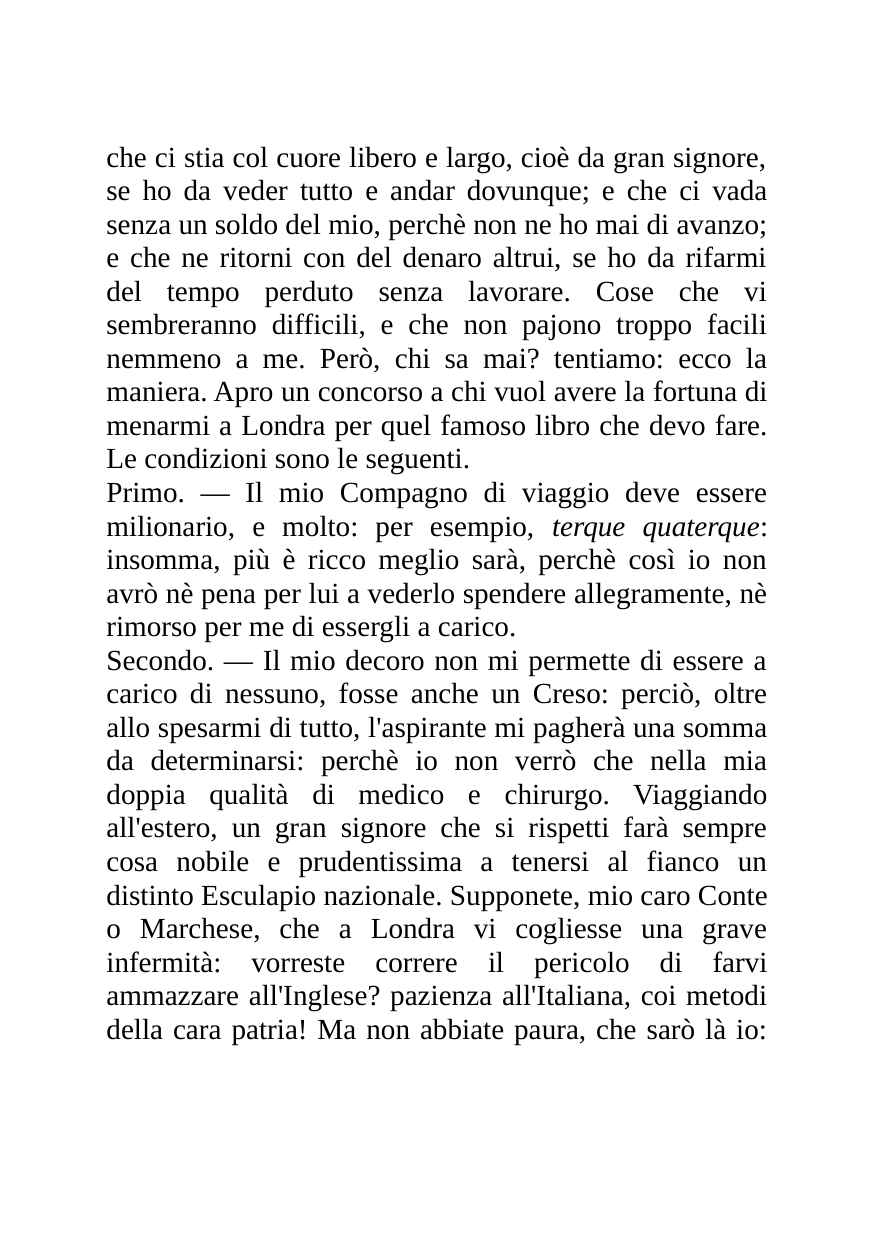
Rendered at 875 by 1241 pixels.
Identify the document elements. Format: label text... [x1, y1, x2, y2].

text che ci stia col cuore libero e largo, cioè da gran signore, se ho da veder tutto e andar dovunque; e che ci vada senza un soldo del mio, perchè non ne ho mai di avanzo; e che ne ritorni con del denaro altrui, se ho da rifarmi del tempo perduto senza lavorare. Cose che vi sembreranno difficili, e che non pajono troppo facili nemmeno a me. Però, chi sa mai? tentiamo: ecco la maniera. Apro un concorso a chi vuol avere la fortuna di menarmi a Londra per quel famoso libro che devo fare. Le condizioni sono le seguenti. [106, 140, 768, 475]
text Primo. ― Il mio Compagno di viaggio deve essere milionario, e molto: per esempio, terque quaterque: insomma, più è ricco meglio sarà, perchè così io non avrò nè pena per lui a vederlo spendere allegramente, nè rimorso per me di essergli a carico. [106, 475, 768, 643]
text Secondo. ― Il mio decoro non mi permette di essere a carico di nessuno, fosse anche un Creso: perciò, oltre allo spesarmi di tutto, l'aspirante mi pagherà una somma da determinarsi: perchè io non verrò che nella mia doppia qualità di medico e chirurgo. Viaggiando all'estero, un gran signore che si rispetti farà sempre cosa nobile e prudentissima a tenersi al fianco un distinto Esculapio nazionale. Supponete, mio caro Conte o Marchese, che a Londra vi cogliesse una grave infermità: vorreste correre il pericolo di farvi ammazzare all'Inglese? pazienza all'Italiana, coi metodi della cara patria! Ma non abbiate paura, che sarò là io: [106, 643, 768, 1045]
